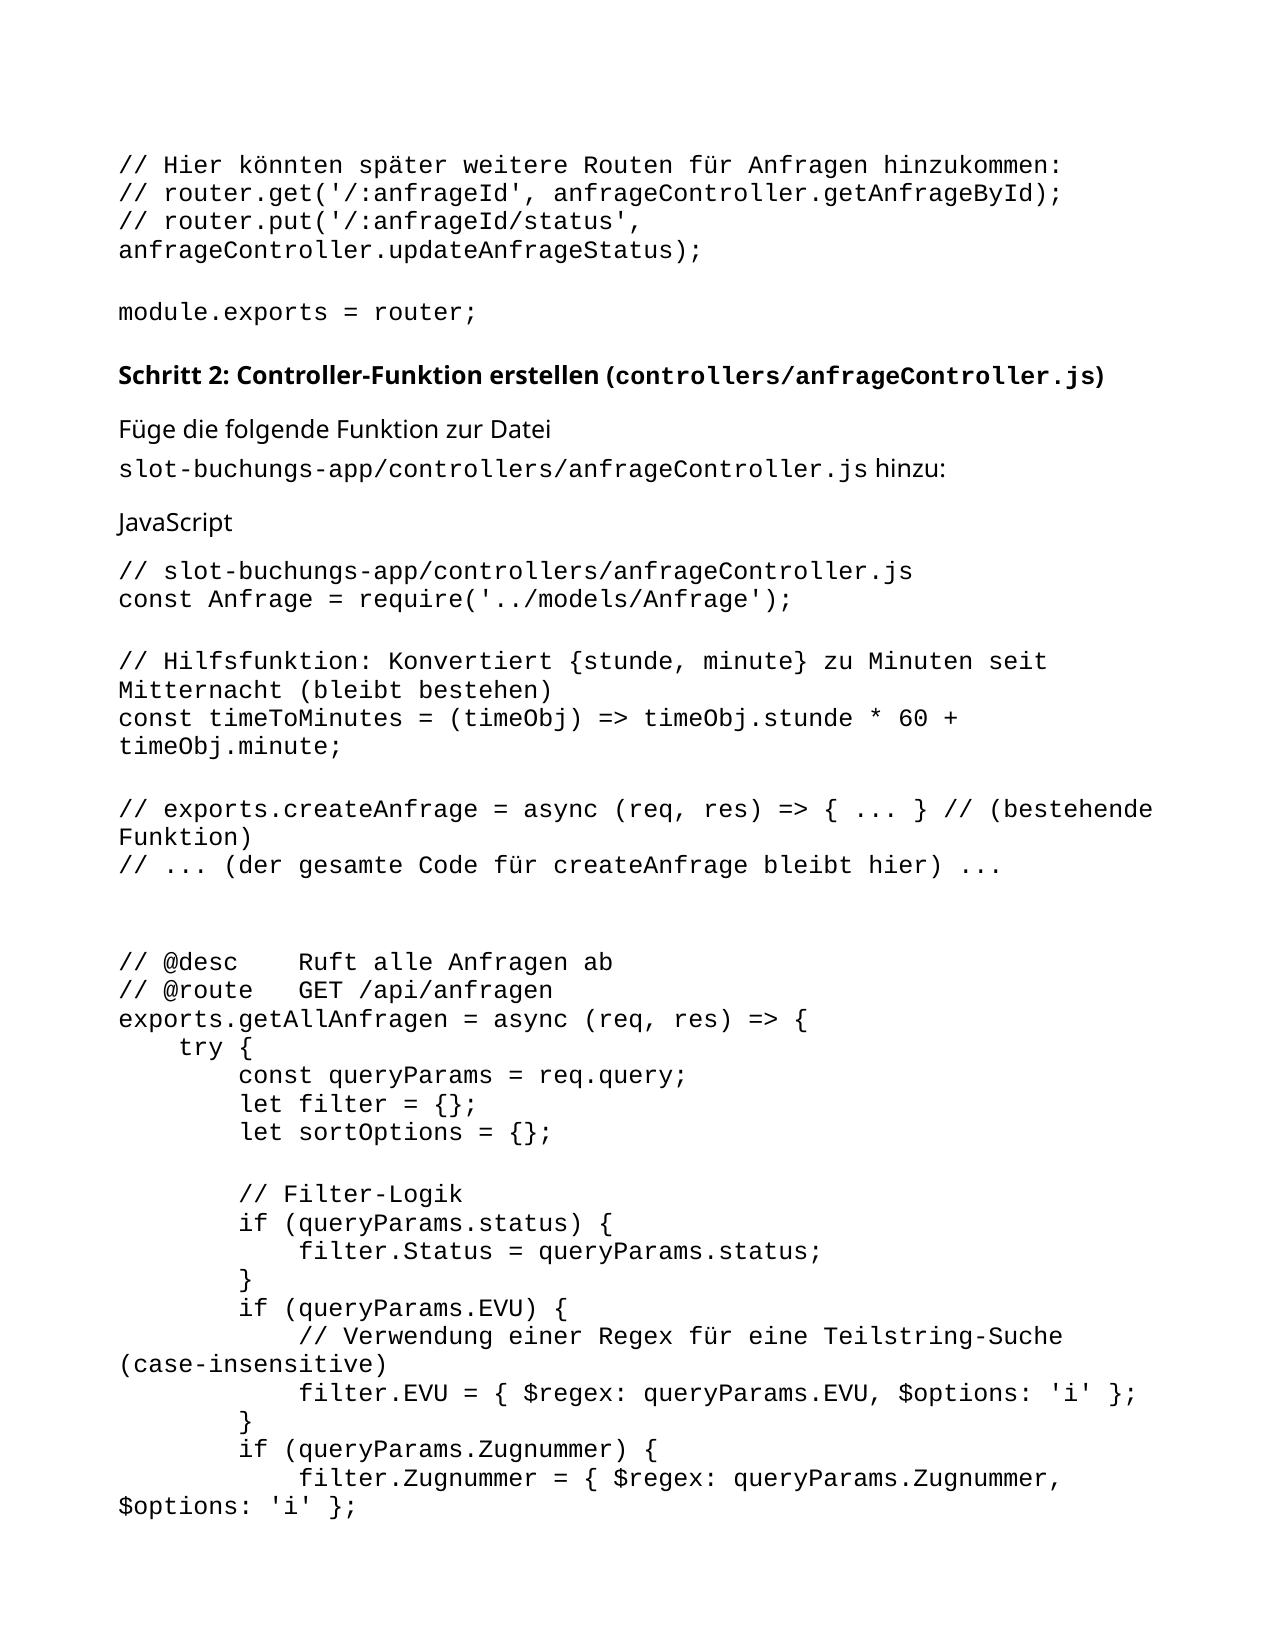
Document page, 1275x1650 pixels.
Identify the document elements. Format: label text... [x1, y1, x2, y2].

text } [118, 1408, 1157, 1437]
text } [118, 1267, 1157, 1295]
text // @route GET /api/anfragen [118, 978, 1157, 1006]
text // Hilfsfunktion: Konvertiert {stunde, minute} zu Minuten seit Mitternacht (bleibt bestehen) [118, 649, 1157, 706]
text module.exports = router; [118, 299, 1157, 328]
text // router.put('/:anfrageId/status', anfrageController.updateAnfrageStatus); [118, 209, 1157, 266]
text // slot-buchungs-app/controllers/anfrageController.js [118, 558, 1157, 587]
text let sortOptions = {}; [118, 1119, 1157, 1148]
text // exports.createAnfrage = async (req, res) => { ... } // (bestehende Funktion) [118, 796, 1157, 853]
text if (queryParams.Zugnummer) { [118, 1437, 1157, 1465]
text // router.get('/:anfrageId', anfrageController.getAnfrageById); [118, 181, 1157, 209]
text // Hier könnten später weitere Routen für Anfragen hinzukommen: [118, 152, 1157, 181]
text Füge die folgende Funktion zur Datei slot-buchungs-app/controllers/anfrageController.js hinzu: [118, 411, 1157, 485]
text let filter = {}; [118, 1091, 1157, 1119]
text filter.EVU = { $regex: queryParams.EVU, $options: 'i' }; [118, 1380, 1157, 1408]
text // Filter-Logik [118, 1182, 1157, 1210]
text // Verwendung einer Regex für eine Teilstring-Suche (case-insensitive) [118, 1323, 1157, 1380]
text if (queryParams.EVU) { [118, 1295, 1157, 1323]
text try { [118, 1034, 1157, 1063]
text if (queryParams.status) { [118, 1210, 1157, 1238]
text Schritt 2: Controller-Funktion erstellen (controllers/anfrageController.js) [118, 357, 1157, 392]
text const Anfrage = require('../models/Anfrage'); [118, 587, 1157, 615]
text // ... (der gesamte Code für createAnfrage bleibt hier) ... [118, 853, 1157, 881]
text const queryParams = req.query; [118, 1063, 1157, 1091]
text // @desc Ruft alle Anfragen ab [118, 949, 1157, 978]
text exports.getAllAnfragen = async (req, res) => { [118, 1006, 1157, 1034]
text filter.Status = queryParams.status; [118, 1238, 1157, 1267]
text JavaScript [118, 504, 1157, 538]
text const timeToMinutes = (timeObj) => timeObj.stunde * 60 + timeObj.minute; [118, 706, 1157, 762]
text filter.Zugnummer = { $regex: queryParams.Zugnummer, $options: 'i' }; [118, 1465, 1157, 1522]
